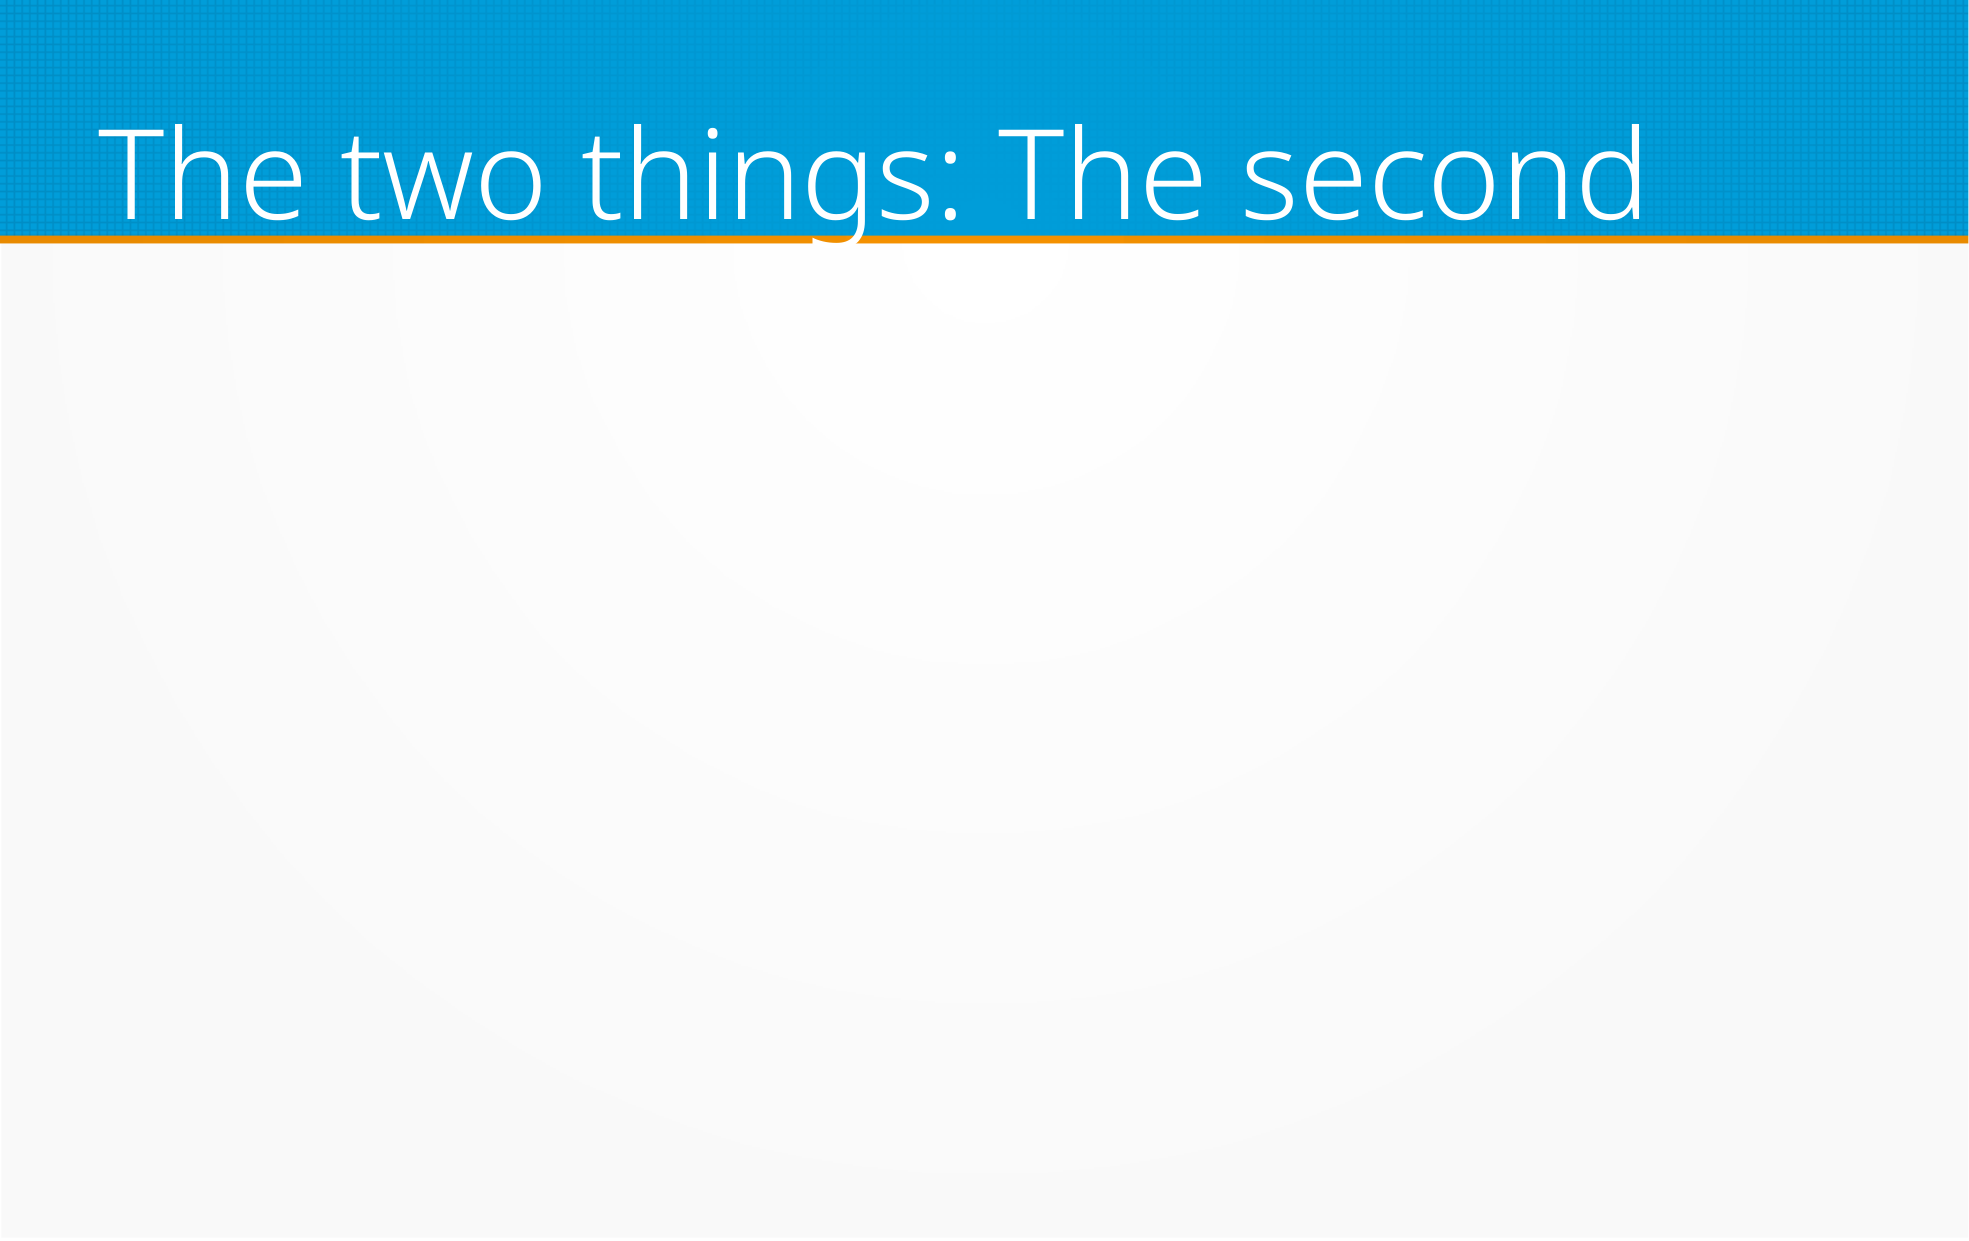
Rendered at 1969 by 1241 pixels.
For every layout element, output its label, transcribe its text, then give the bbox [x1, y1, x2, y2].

title The two things: The second [98, 49, 1870, 257]
picture [0, 236, 1969, 1241]
